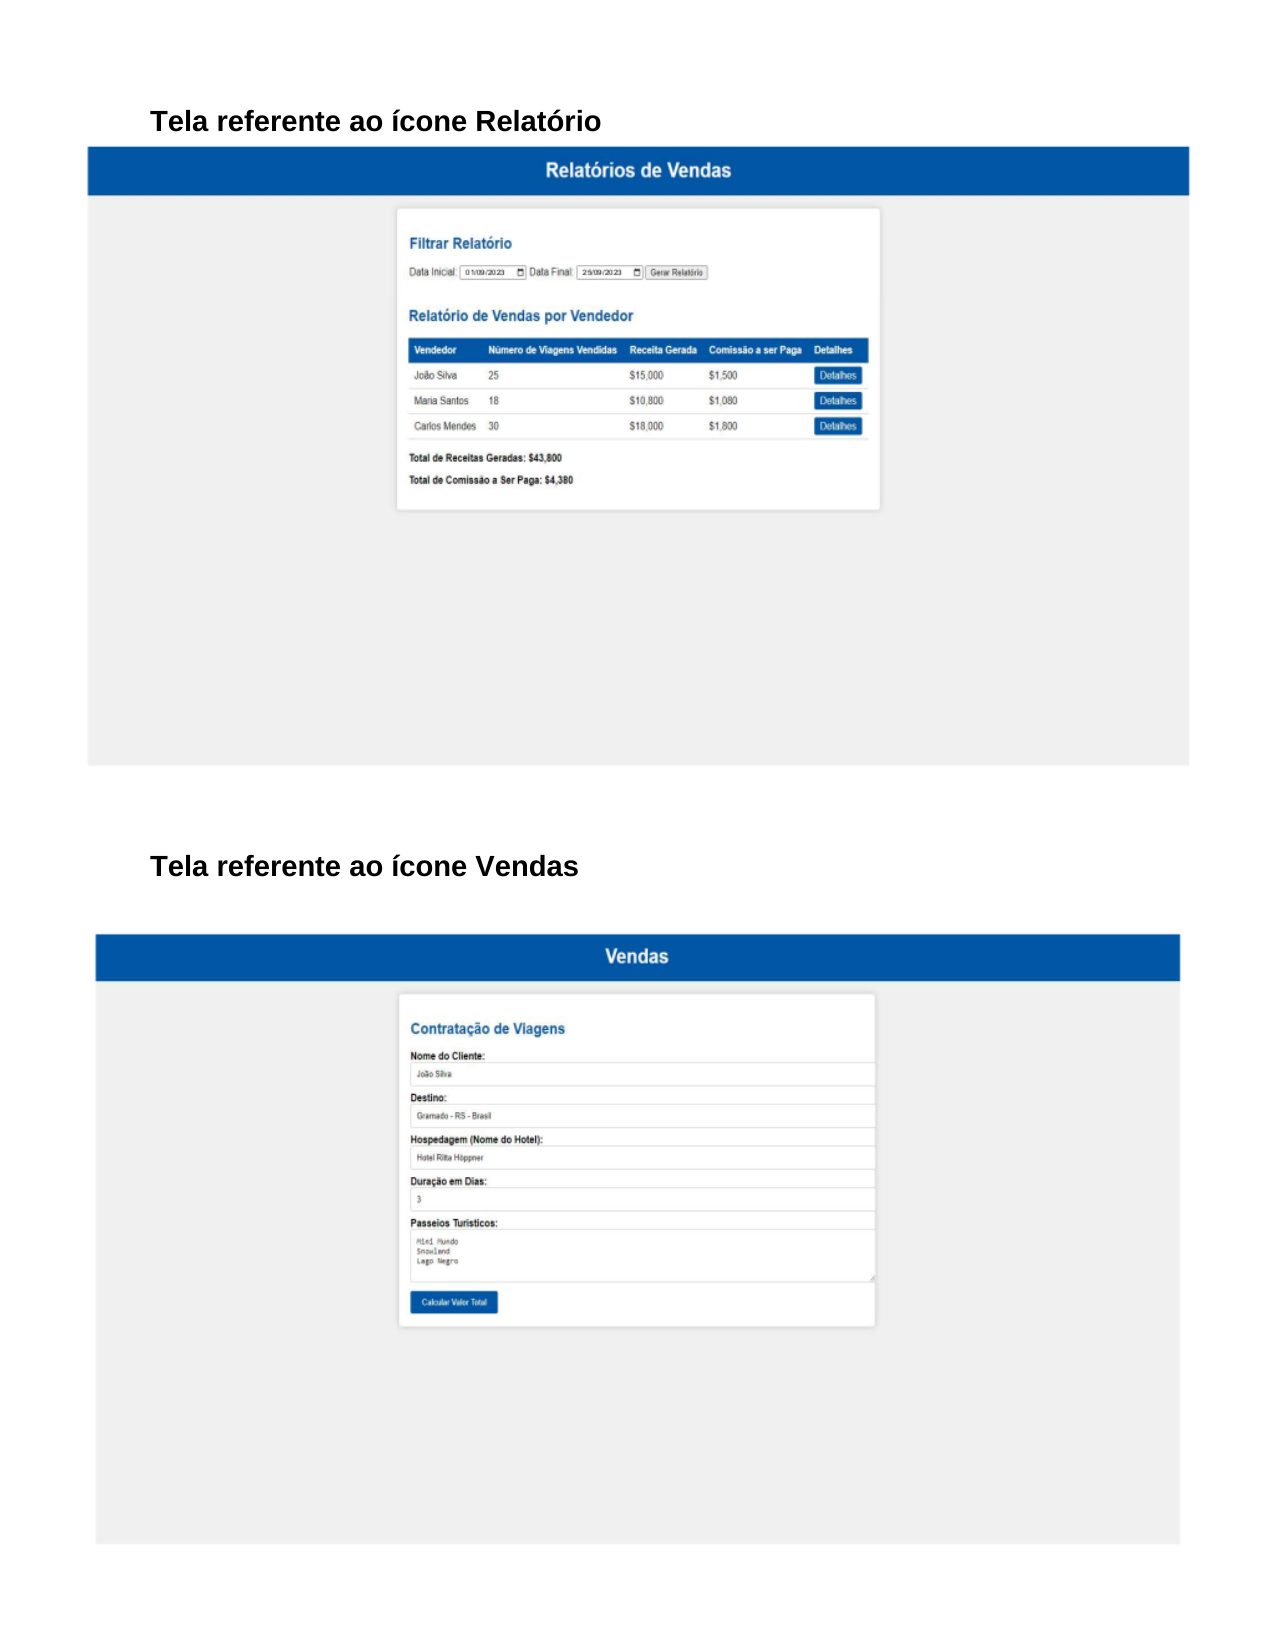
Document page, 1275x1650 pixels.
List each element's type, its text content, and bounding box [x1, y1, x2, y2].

picture [89, 926, 1186, 1555]
text Tela referente ao ícone Relatório [150, 104, 1125, 137]
picture [81, 142, 1194, 774]
text Tela referente ao ícone Vendas [150, 849, 1125, 883]
